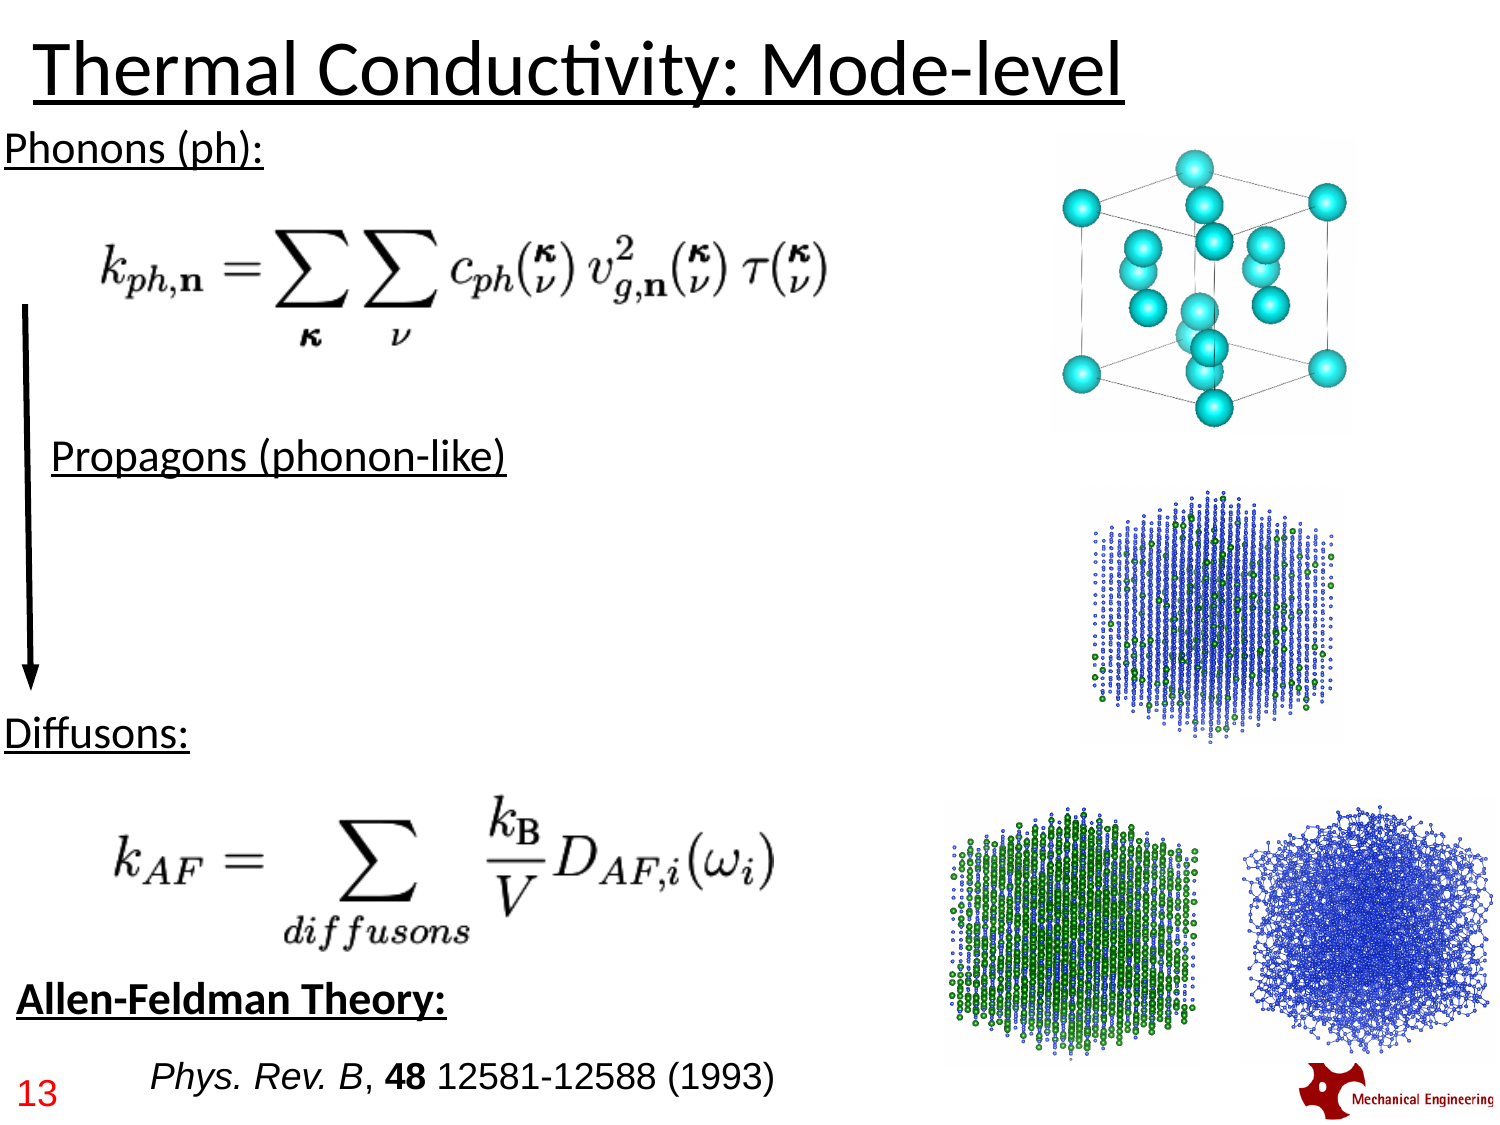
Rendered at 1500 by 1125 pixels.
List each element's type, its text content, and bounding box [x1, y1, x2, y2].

picture [98, 772, 774, 971]
text_box Diffusons: [3, 714, 701, 783]
text_box Phys. Rev. B, 48 12581-12588 (1993) [135, 1048, 871, 1109]
picture [84, 189, 835, 364]
picture [1235, 797, 1498, 1120]
picture [942, 800, 1206, 1068]
picture [1080, 483, 1343, 747]
title Thermal Conductivity: Mode-level [18, 24, 1368, 127]
text_box Propagons (phonon-like) [50, 436, 748, 505]
text_box Phonons (ph): [3, 129, 701, 198]
picture [1051, 133, 1357, 435]
text_box Allen-Feldman Theory: [15, 980, 676, 1049]
